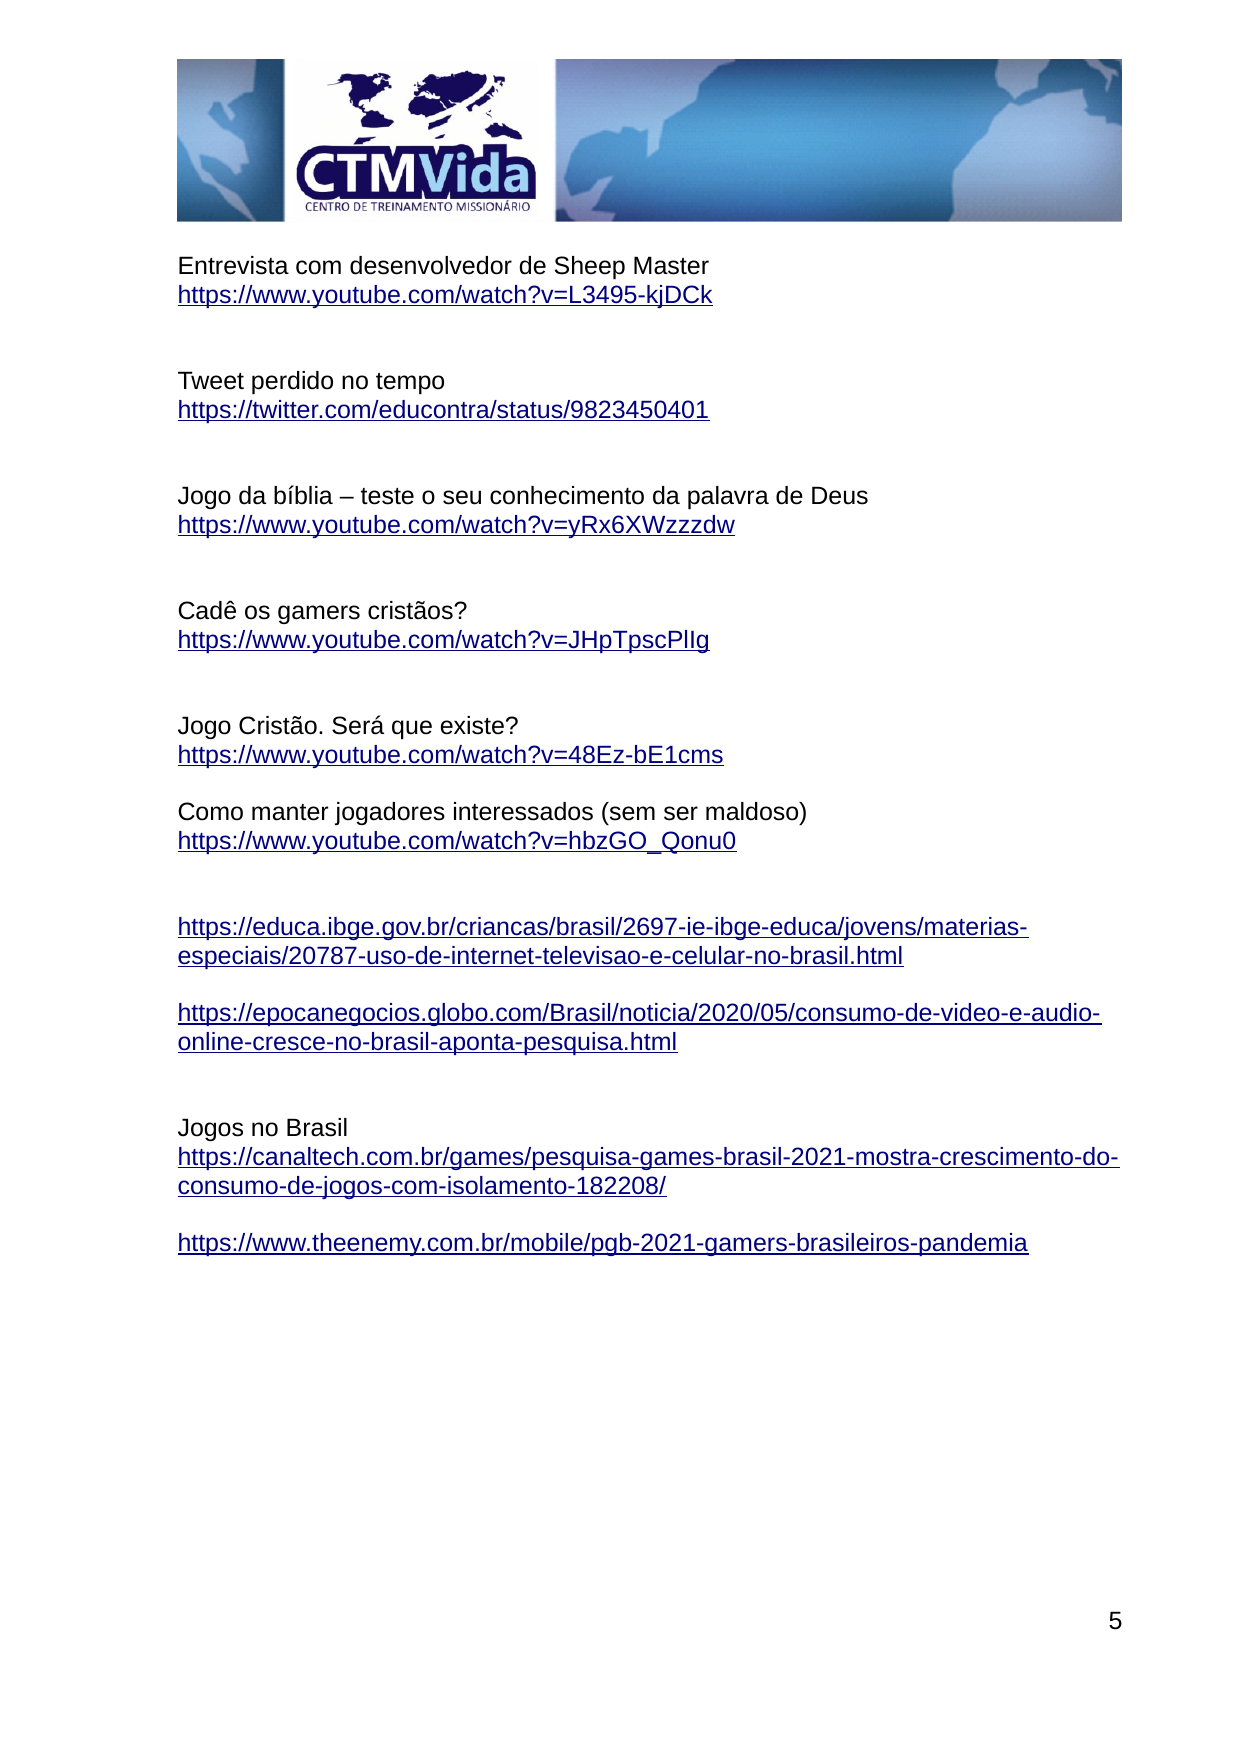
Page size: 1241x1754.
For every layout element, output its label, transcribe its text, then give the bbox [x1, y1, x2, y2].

text https://www.theenemy.com.br/mobile/pgb-2021-gamers-brasileiros-pandemia [177, 1228, 1122, 1257]
text Jogo da bíblia – teste o seu conhecimento da palavra de Deus [177, 481, 1122, 510]
text https://www.youtube.com/watch?v=48Ez-bE1cms [177, 740, 1122, 768]
text https://canaltech.com.br/games/pesquisa-games-brasil-2021-mostra-crescimento-do-consumo-de-jogos-com-isolamento-182208/ [177, 1142, 1122, 1200]
text https://www.youtube.com/watch?v=yRx6XWzzzdw [177, 510, 1122, 538]
text https://educa.ibge.gov.br/criancas/brasil/2697-ie-ibge-educa/jovens/materias-especiais/20787-uso-de-internet-televisao-e-celular-no-brasil.html [177, 912, 1122, 970]
text https://www.youtube.com/watch?v=L3495-kjDCk [177, 280, 1122, 308]
text https://epocanegocios.globo.com/Brasil/noticia/2020/05/consumo-de-video-e-audio-online-cresce-no-brasil-aponta-pesquisa.html [177, 998, 1122, 1056]
text Jogos no Brasil [177, 1113, 1122, 1142]
text Cadê os gamers cristãos? [177, 596, 1122, 625]
text https://www.youtube.com/watch?v=JHpTpscPlIg [177, 625, 1122, 653]
text https://twitter.com/educontra/status/9823450401 [177, 395, 1122, 423]
text Tweet perdido no tempo [177, 366, 1122, 395]
text Entrevista com desenvolvedor de Sheep Master [177, 251, 1122, 280]
text Jogo Cristão. Será que existe? [177, 711, 1122, 740]
picture [177, 59, 1122, 222]
text https://www.youtube.com/watch?v=hbzGO_Qonu0 [177, 826, 1122, 855]
text Como manter jogadores interessados (sem ser maldoso) [177, 797, 1122, 826]
